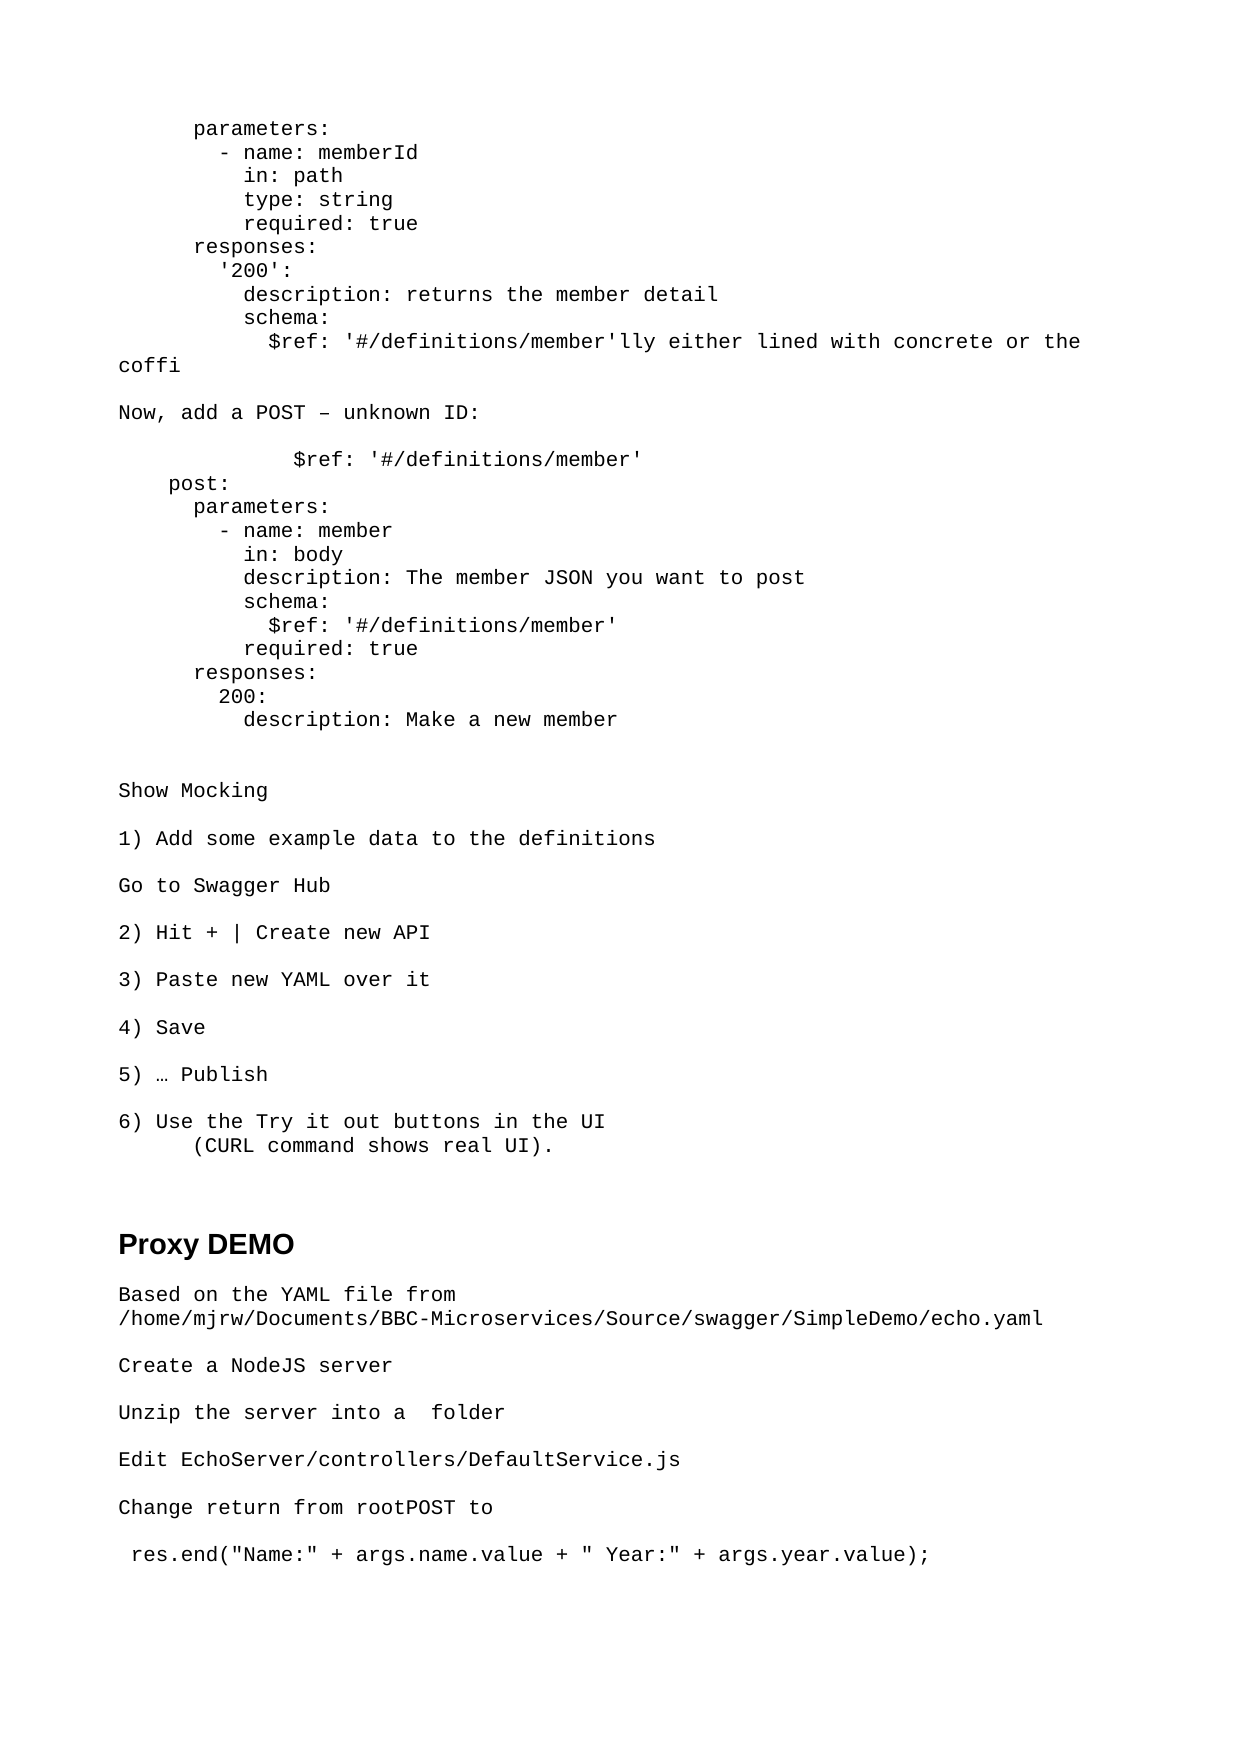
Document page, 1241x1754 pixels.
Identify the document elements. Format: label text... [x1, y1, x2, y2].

text Based on the YAML file from /home/mjrw/Documents/BBC-Microservices/Source/swagger/SimpleDemo/echo.yaml [118, 1284, 1122, 1331]
text 2) Hit + | Create new API [118, 922, 1122, 946]
text - name: member [118, 520, 1122, 544]
text in: body [118, 544, 1122, 567]
text type: string [118, 189, 1122, 213]
text Show Mocking [118, 780, 1122, 804]
text (CURL command shows real UI). [118, 1135, 1122, 1158]
text 6) Use the Try it out buttons in the UI [118, 1111, 1122, 1135]
text 3) Paste new YAML over it [118, 969, 1122, 993]
text responses: [118, 236, 1122, 260]
text Create a NodeJS server [118, 1355, 1122, 1378]
text - name: memberId [118, 142, 1122, 165]
text parameters: [118, 496, 1122, 520]
text 4) Save [118, 1017, 1122, 1040]
text res.end("Name:" + args.name.value + " Year:" + args.year.value); [118, 1544, 1122, 1568]
text $ref: '#/definitions/member'lly either lined with concrete or the coffi [118, 331, 1122, 378]
text Now, add a POST – unknown ID: [118, 402, 1122, 426]
text responses: [118, 662, 1122, 686]
text description: The member JSON you want to post [118, 567, 1122, 591]
text '200': [118, 260, 1122, 284]
text 1) Add some example data to the definitions [118, 827, 1122, 851]
text 5) … Publish [118, 1064, 1122, 1088]
text required: true [118, 213, 1122, 236]
text Go to Swagger Hub [118, 875, 1122, 898]
text in: path [118, 165, 1122, 189]
text description: returns the member detail [118, 284, 1122, 307]
text $ref: '#/definitions/member' [118, 449, 1122, 473]
text $ref: '#/definitions/member' [118, 615, 1122, 638]
text required: true [118, 638, 1122, 662]
text schema: [118, 307, 1122, 331]
text Change return from rootPOST to [118, 1497, 1122, 1520]
subtitle Proxy DEMO [118, 1227, 1122, 1260]
text schema: [118, 591, 1122, 615]
text 200: [118, 686, 1122, 709]
text parameters: [118, 118, 1122, 142]
text description: Make a new member [118, 709, 1122, 733]
text Edit EchoServer/controllers/DefaultService.js [118, 1449, 1122, 1473]
text post: [118, 473, 1122, 496]
text Unzip the server into a folder [118, 1402, 1122, 1426]
